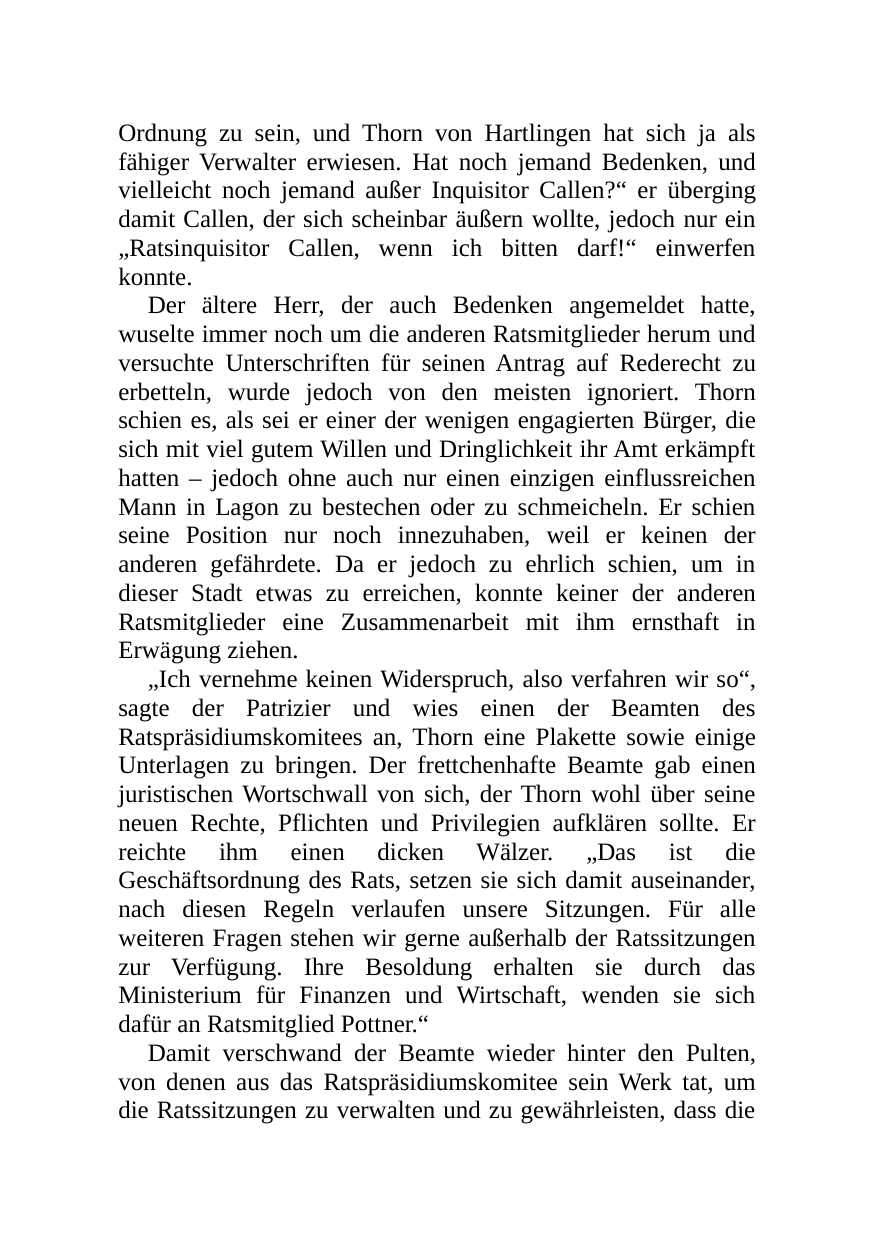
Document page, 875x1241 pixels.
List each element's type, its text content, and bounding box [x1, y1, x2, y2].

text Ordnung zu sein, und Thorn von Hartlingen hat sich ja als fähiger Verwalter erwiesen. Hat noch jemand Bedenken, und vielleicht noch jemand außer Inquisitor Callen?“ er überging damit Callen, der sich scheinbar äußern wollte, jedoch nur ein „Ratsinquisitor Callen, wenn ich bitten darf!“ einwerfen konnte. [118, 118, 756, 291]
text Der ältere Herr, der auch Bedenken angemeldet hatte, wuselte immer noch um die anderen Ratsmitglieder herum und versuchte Unterschriften für seinen Antrag auf Rederecht zu erbetteln, wurde jedoch von den meisten ignoriert. Thorn schien es, als sei er einer der wenigen engagierten Bürger, die sich mit viel gutem Willen und Dringlichkeit ihr Amt erkämpft hatten – jedoch ohne auch nur einen einzigen einflussreichen Mann in Lagon zu bestechen oder zu schmeicheln. Er schien seine Position nur noch innezuhaben, weil er keinen der anderen gefährdete. Da er jedoch zu ehrlich schien, um in dieser Stadt etwas zu erreichen, konnte keiner der anderen Ratsmitglieder eine Zusammenarbeit mit ihm ernsthaft in Erwägung ziehen. [118, 291, 756, 664]
text Damit verschwand der Beamte wieder hinter den Pulten, von denen aus das Ratspräsidiumskomitee sein Werk tat, um die Ratssitzungen zu verwalten und zu gewährleisten, dass die [118, 1038, 756, 1124]
text „Ich vernehme keinen Widerspruch, also verfahren wir so“, sagte der Patrizier und wies einen der Beamten des Ratspräsidiumskomitees an, Thorn eine Plakette sowie einige Unterlagen zu bringen. Der frettchenhafte Beamte gab einen juristischen Wortschwall von sich, der Thorn wohl über seine neuen Rechte, Pflichten und Privilegien aufklären sollte. Er reichte ihm einen dicken Wälzer. „Das ist die Geschäftsordnung des Rats, setzen sie sich damit auseinander, nach diesen Regeln verlaufen unsere Sitzungen. Für alle weiteren Fragen stehen wir gerne außerhalb der Ratssitzungen zur Verfügung. Ihre Besoldung erhalten sie durch das Ministerium für Finanzen und Wirtschaft, wenden sie sich dafür an Ratsmitglied Pottner.“ [118, 664, 756, 1038]
